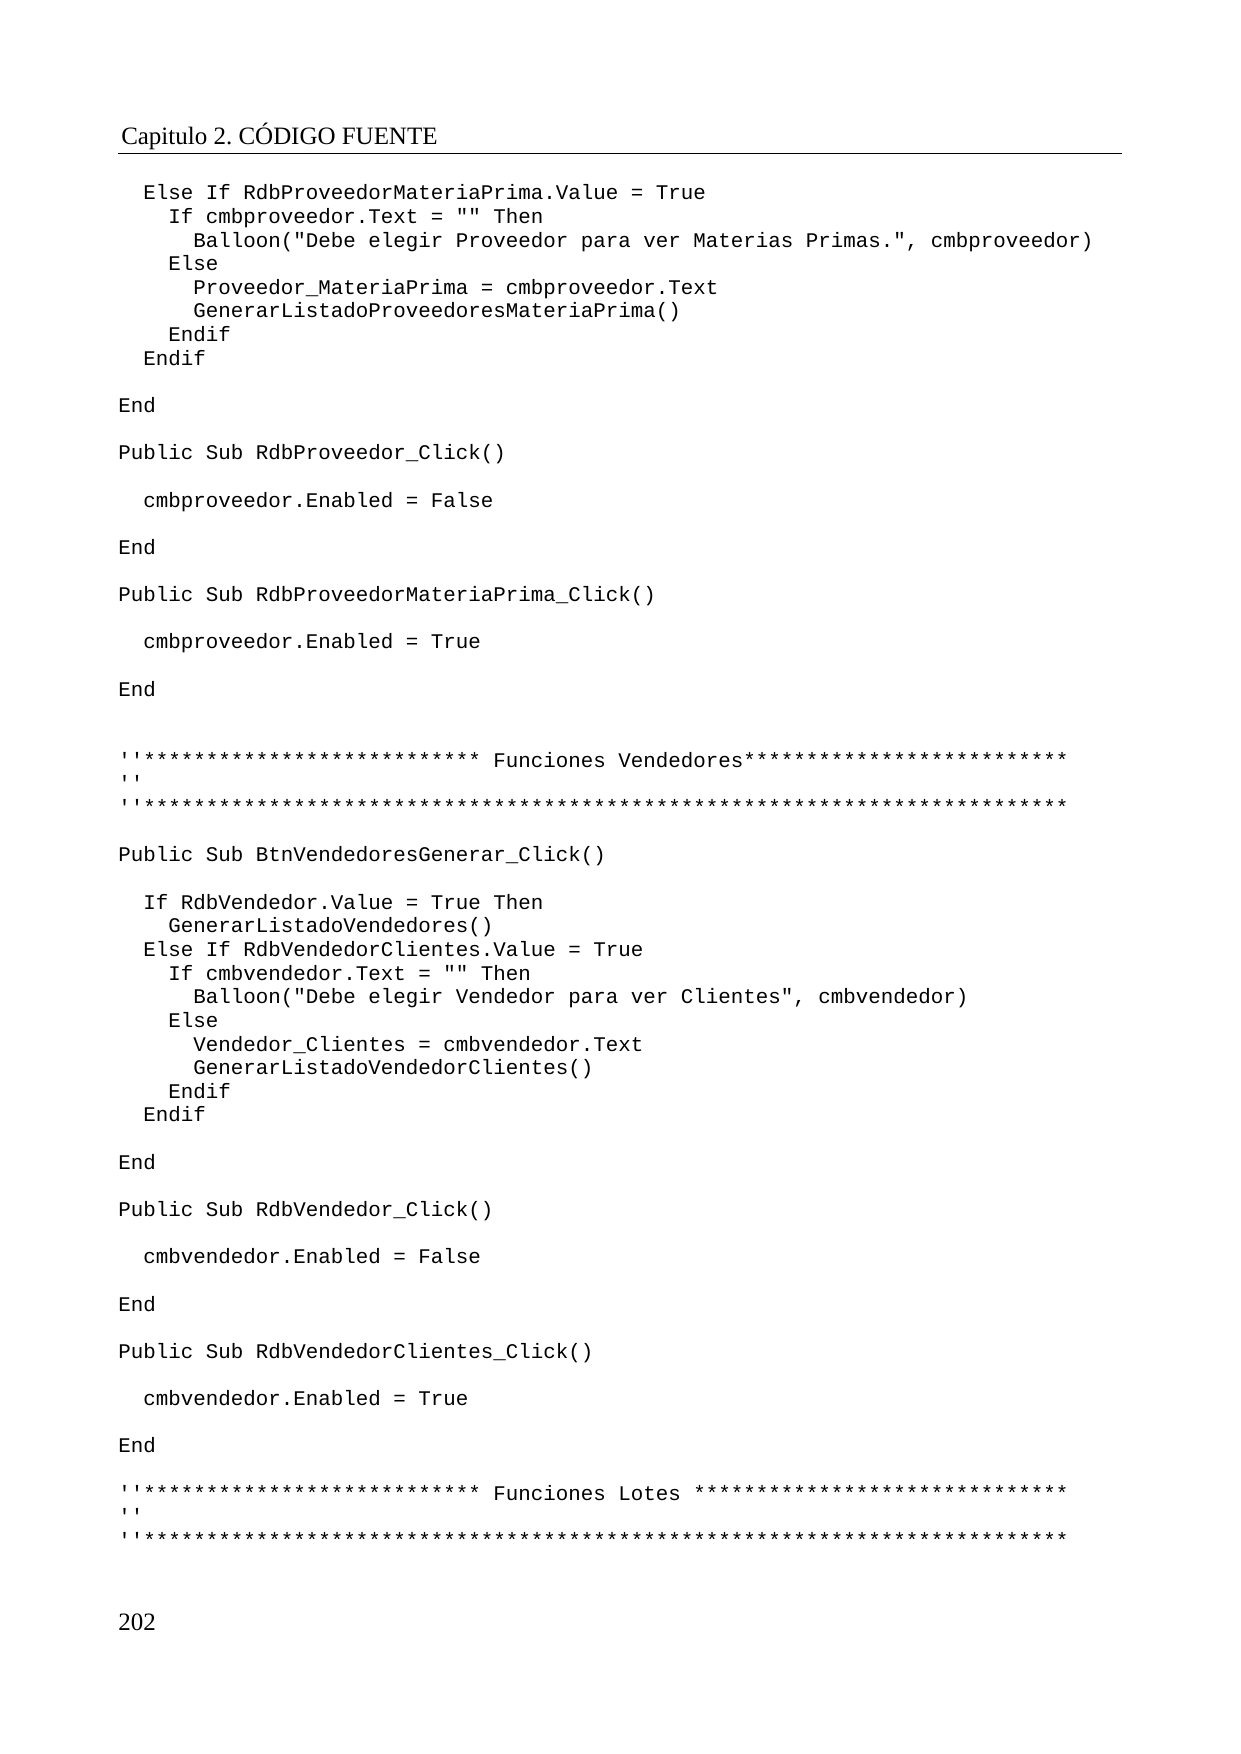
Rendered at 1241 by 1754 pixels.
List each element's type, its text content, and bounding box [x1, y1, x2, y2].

text ''*************************** Funciones Vendedores************************** [118, 750, 1122, 773]
text Public Sub RdbProveedorMateriaPrima_Click() [118, 584, 1122, 608]
text Endif [118, 324, 1122, 348]
text GenerarListadoProveedoresMateriaPrima() [118, 301, 1122, 324]
text Else If RdbProveedorMateriaPrima.Value = True [118, 182, 1122, 206]
text End [118, 1152, 1122, 1175]
text Endif [118, 1081, 1122, 1104]
text If RdbVendedor.Value = True Then [118, 892, 1122, 915]
text '' [118, 1506, 1122, 1530]
text ''*************************** Funciones Lotes ****************************** [118, 1483, 1122, 1506]
text cmbproveedor.Enabled = False [118, 490, 1122, 513]
text End [118, 679, 1122, 702]
text ''************************************************************************** [118, 797, 1122, 821]
text If cmbproveedor.Text = "" Then [118, 206, 1122, 229]
text GenerarListadoVendedorClientes() [118, 1057, 1122, 1081]
text Public Sub RdbVendedorClientes_Click() [118, 1341, 1122, 1364]
text End [118, 1294, 1122, 1317]
text Else [118, 253, 1122, 277]
text Endif [118, 348, 1122, 371]
text Else If RdbVendedorClientes.Value = True [118, 939, 1122, 963]
text Else [118, 1010, 1122, 1033]
text cmbproveedor.Enabled = True [118, 632, 1122, 655]
text Proveedor_MateriaPrima = cmbproveedor.Text [118, 277, 1122, 301]
text Public Sub BtnVendedoresGenerar_Click() [118, 844, 1122, 868]
text Vendedor_Clientes = cmbvendedor.Text [118, 1033, 1122, 1057]
text End [118, 537, 1122, 561]
text If cmbvendedor.Text = "" Then [118, 963, 1122, 986]
text cmbvendedor.Enabled = True [118, 1388, 1122, 1412]
text End [118, 395, 1122, 419]
text ''************************************************************************** [118, 1530, 1122, 1554]
text cmbvendedor.Enabled = False [118, 1246, 1122, 1270]
text Public Sub RdbProveedor_Click() [118, 442, 1122, 466]
text Balloon("Debe elegir Proveedor para ver Materias Primas.", cmbproveedor) [118, 229, 1122, 253]
text GenerarListadoVendedores() [118, 915, 1122, 939]
text Endif [118, 1104, 1122, 1128]
text Public Sub RdbVendedor_Click() [118, 1199, 1122, 1223]
text End [118, 1436, 1122, 1459]
text Balloon("Debe elegir Vendedor para ver Clientes", cmbvendedor) [118, 986, 1122, 1010]
text '' [118, 773, 1122, 797]
